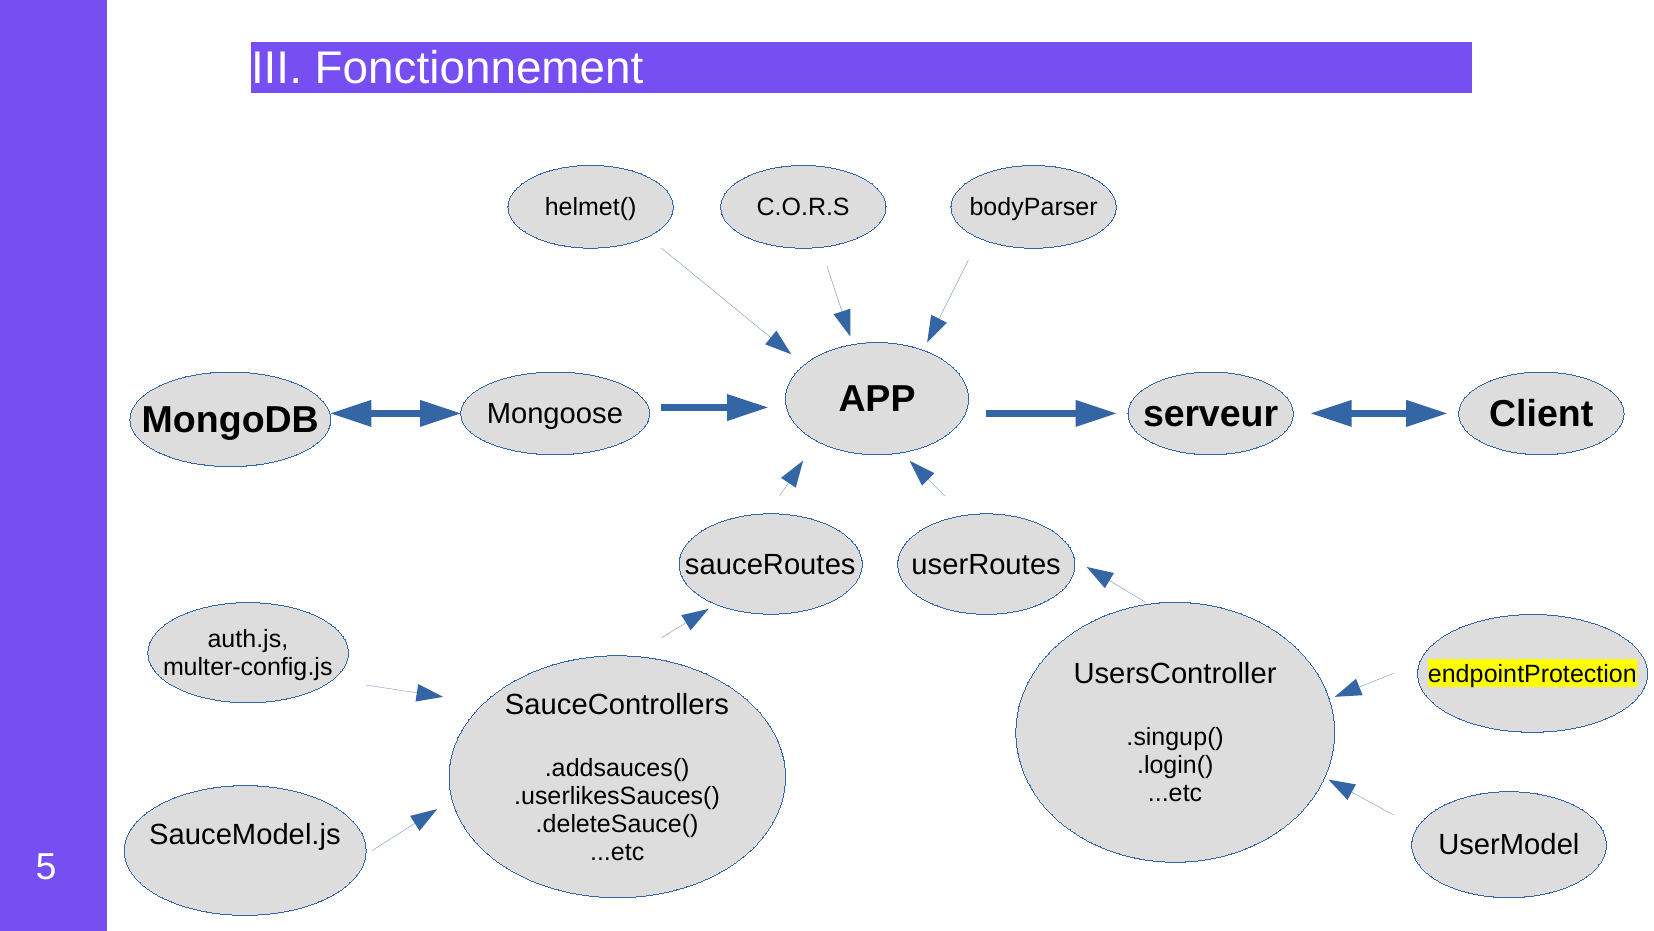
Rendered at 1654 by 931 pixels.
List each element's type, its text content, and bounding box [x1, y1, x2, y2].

text_box Mongoose [460, 372, 650, 455]
text_box auth.js, multer-config.js [147, 602, 349, 703]
text_box 10 [20, 838, 650, 909]
text_box C.O.R.S [720, 165, 887, 249]
text_box Client [1458, 372, 1625, 455]
text_box III. Fonctionnement [236, 8, 1548, 127]
text_box bodyParser [950, 165, 1117, 249]
text_box userRoutes [897, 513, 1075, 615]
text_box UserModel [1411, 791, 1607, 898]
text_box sauceRoutes [679, 513, 863, 615]
text_box serveur [1127, 372, 1294, 455]
text_box APP [785, 342, 969, 455]
text_box helmet() [507, 165, 674, 249]
text_box endpointProtection [1417, 614, 1648, 733]
text_box UsersController .singup() .login() ...etc [1015, 602, 1335, 863]
text_box MongoDB [129, 372, 331, 467]
text_box SauceModel.js [126, 785, 364, 838]
text_box [0, 0, 107, 931]
text_box SauceControllers .addsauces() .userlikesSauces() .deleteSauce() ...etc [449, 655, 786, 896]
text_box SauceModel.js [193, 909, 298, 916]
